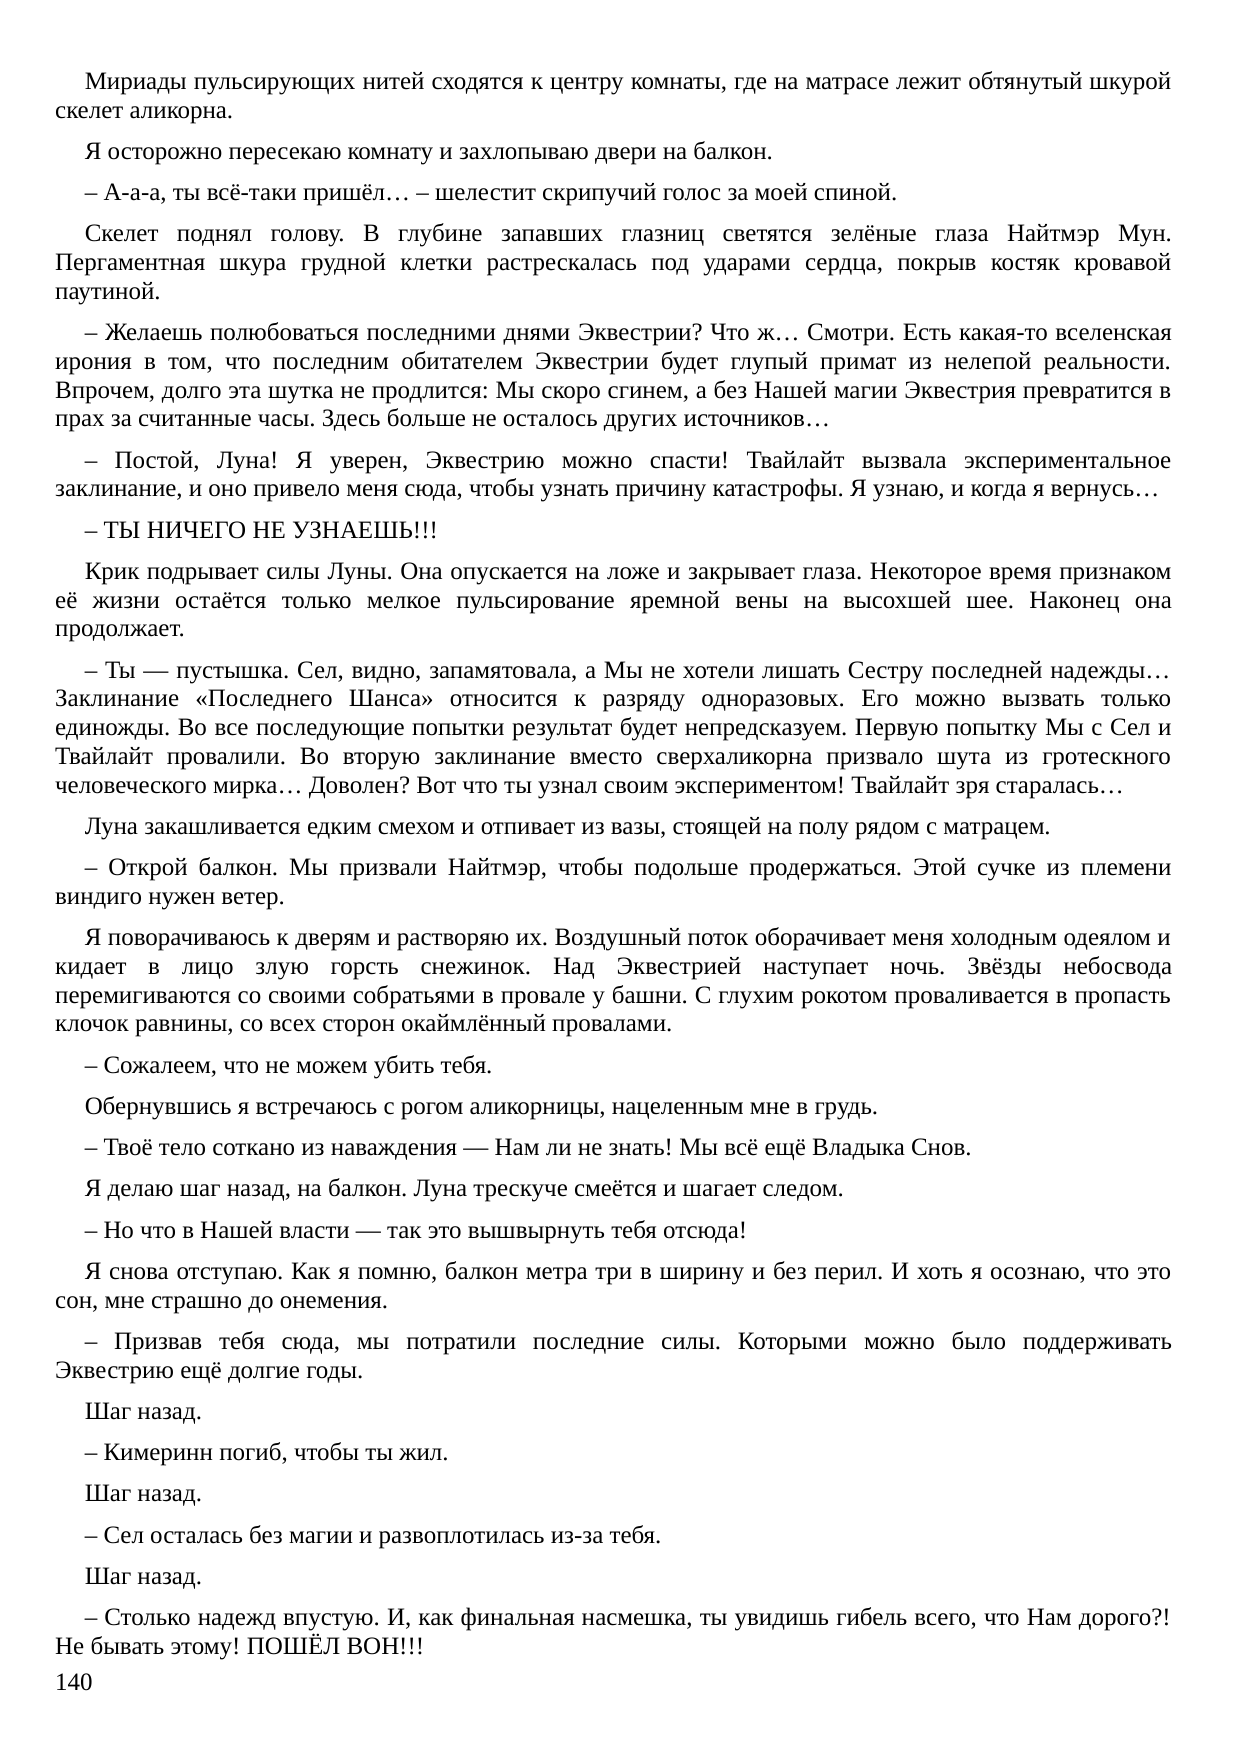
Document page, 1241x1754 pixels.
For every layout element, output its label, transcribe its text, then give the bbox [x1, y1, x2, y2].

text – Кимеринн погиб, чтобы ты жил. [55, 1437, 1173, 1466]
text – Но что в Нашей власти — так это вышвырнуть тебя отсюда! [55, 1215, 1173, 1243]
text Мириады пульсирующих нитей сходятся к центру комнаты, где на матрасе лежит обтянутый шкурой скелет аликорна. [55, 66, 1173, 123]
text – Сел осталась без магии и развоплотилась из-за тебя. [55, 1520, 1173, 1548]
text – Призвав тебя сюда, мы потратили последние силы. Которыми можно было поддерживать Эквестрию ещё долгие годы. [55, 1326, 1173, 1383]
text Обернувшись я встречаюсь с рогом аликорницы, нацеленным мне в грудь. [55, 1091, 1173, 1120]
text Я снова отступаю. Как я помню, балкон метра три в ширину и без перил. И хоть я осознаю, что это сон, мне страшно до онемения. [55, 1256, 1173, 1313]
text Скелет поднял голову. В глубине запавших глазниц светятся зелёные глаза Найтмэр Мун. Пергаментная шкура грудной клетки растрескалась под ударами сердца, покрыв костяк кровавой паутиной. [55, 218, 1173, 305]
text – Столько надежд впустую. И, как финальная насмешка, ты увидишь гибель всего, что Нам дорого?! Не бывать этому! ПОШЁЛ ВОН!!! [55, 1602, 1173, 1660]
text Шаг назад. [55, 1561, 1173, 1590]
text Я осторожно пересекаю комнату и захлопываю двери на балкон. [55, 136, 1173, 165]
text Луна закашливается едким смехом и отпивает из вазы, стоящей на полу рядом с матрацем. [55, 811, 1173, 840]
text Я поворачиваюсь к дверям и растворяю их. Воздушный поток оборачивает меня холодным одеялом и кидает в лицо злую горсть снежинок. Над Эквестрией наступает ночь. Звёзды небосвода перемигиваются со своими собратьями в провале у башни. С глухим рокотом проваливается в пропасть клочок равнины, со всех сторон окаймлённый провалами. [55, 922, 1173, 1037]
text – Ты — пустышка. Сел, видно, запамятовала, а Мы не хотели лишать Сестру последней надежды… Заклинание «Последнего Шанса» относится к разряду одноразовых. Его можно вызвать только единожды. Во все последующие попытки результат будет непредсказуем. Первую попытку Мы с Сел и Твайлайт провалили. Во вторую заклинание вместо сверхаликорна призвало шута из гротескного человеческого мирка… Доволен? Вот что ты узнал своим экспериментом! Твайлайт зря старалась… [55, 655, 1173, 798]
text – А-а-а, ты всё-таки пришёл… – шелестит скрипучий голос за моей спиной. [55, 177, 1173, 206]
text – Желаешь полюбоваться последними днями Эквестрии? Что ж… Смотри. Есть какая-то вселенская ирония в том, что последним обитателем Эквестрии будет глупый примат из нелепой реальности. Впрочем, долго эта шутка не продлится: Мы скоро сгинем, а без Нашей магии Эквестрия превратится в прах за считанные часы. Здесь больше не осталось других источников… [55, 317, 1173, 432]
text Крик подрывает силы Луны. Она опускается на ложе и закрывает глаза. Некоторое время признаком её жизни остаётся только мелкое пульсирование яремной вены на высохшей шее. Наконец она продолжает. [55, 556, 1173, 642]
text Шаг назад. [55, 1478, 1173, 1507]
text – Постой, Луна! Я уверен, Эквестрию можно спасти! Твайлайт вызвала экспериментальное заклинание, и оно привело меня сюда, чтобы узнать причину катастрофы. Я узнаю, и когда я вернусь… [55, 445, 1173, 502]
text – ТЫ НИЧЕГО НЕ УЗНАЕШЬ!!! [55, 515, 1173, 543]
text – Твоё тело соткано из наваждения — Нам ли не знать! Мы всё ещё Владыка Снов. [55, 1132, 1173, 1161]
text Я делаю шаг назад, на балкон. Луна трескуче смеётся и шагает следом. [55, 1173, 1173, 1202]
text Шаг назад. [55, 1396, 1173, 1425]
text – Сожалеем, что не можем убить тебя. [55, 1050, 1173, 1078]
text – Открой балкон. Мы призвали Найтмэр, чтобы подольше продержаться. Этой сучке из племени виндиго нужен ветер. [55, 852, 1173, 910]
